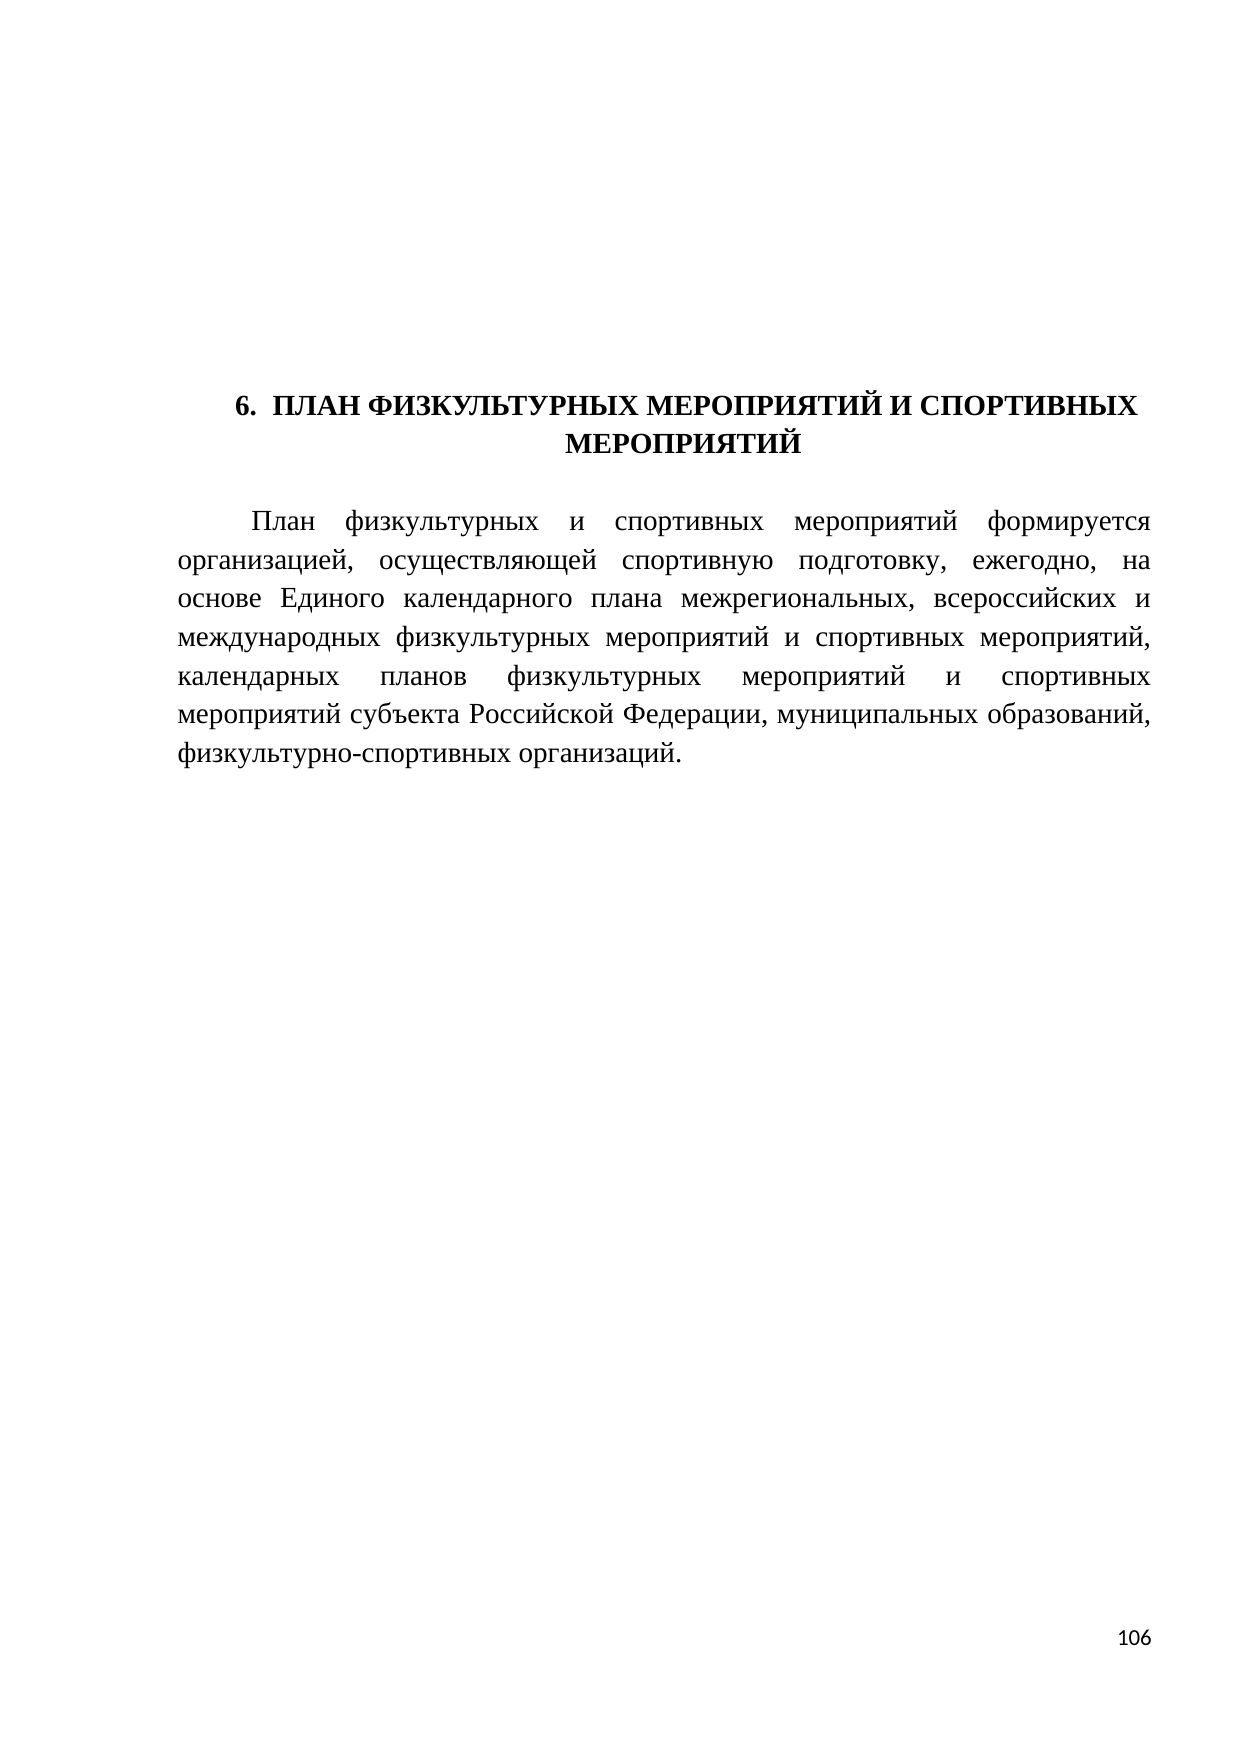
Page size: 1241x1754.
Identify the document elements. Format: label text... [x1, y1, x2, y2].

list ПЛАН ФИЗКУЛЬТУРНЫХ МЕРОПРИЯТИЙ И СПОРТИВНЫХ МЕРОПРИЯТИЙ [177, 388, 1152, 460]
text План физкультурных и спортивных мероприятий формируется организацией, осуществляющей спортивную подготовку, ежегодно, на основе Единого календарного плана межрегиональных, всероссийских и международных физкультурных мероприятий и спортивных мероприятий, календарных планов физкультурных мероприятий и спортивных мероприятий субъекта Российской Федерации, муниципальных образований, физкультурно-спортивных организаций. [177, 503, 1152, 768]
